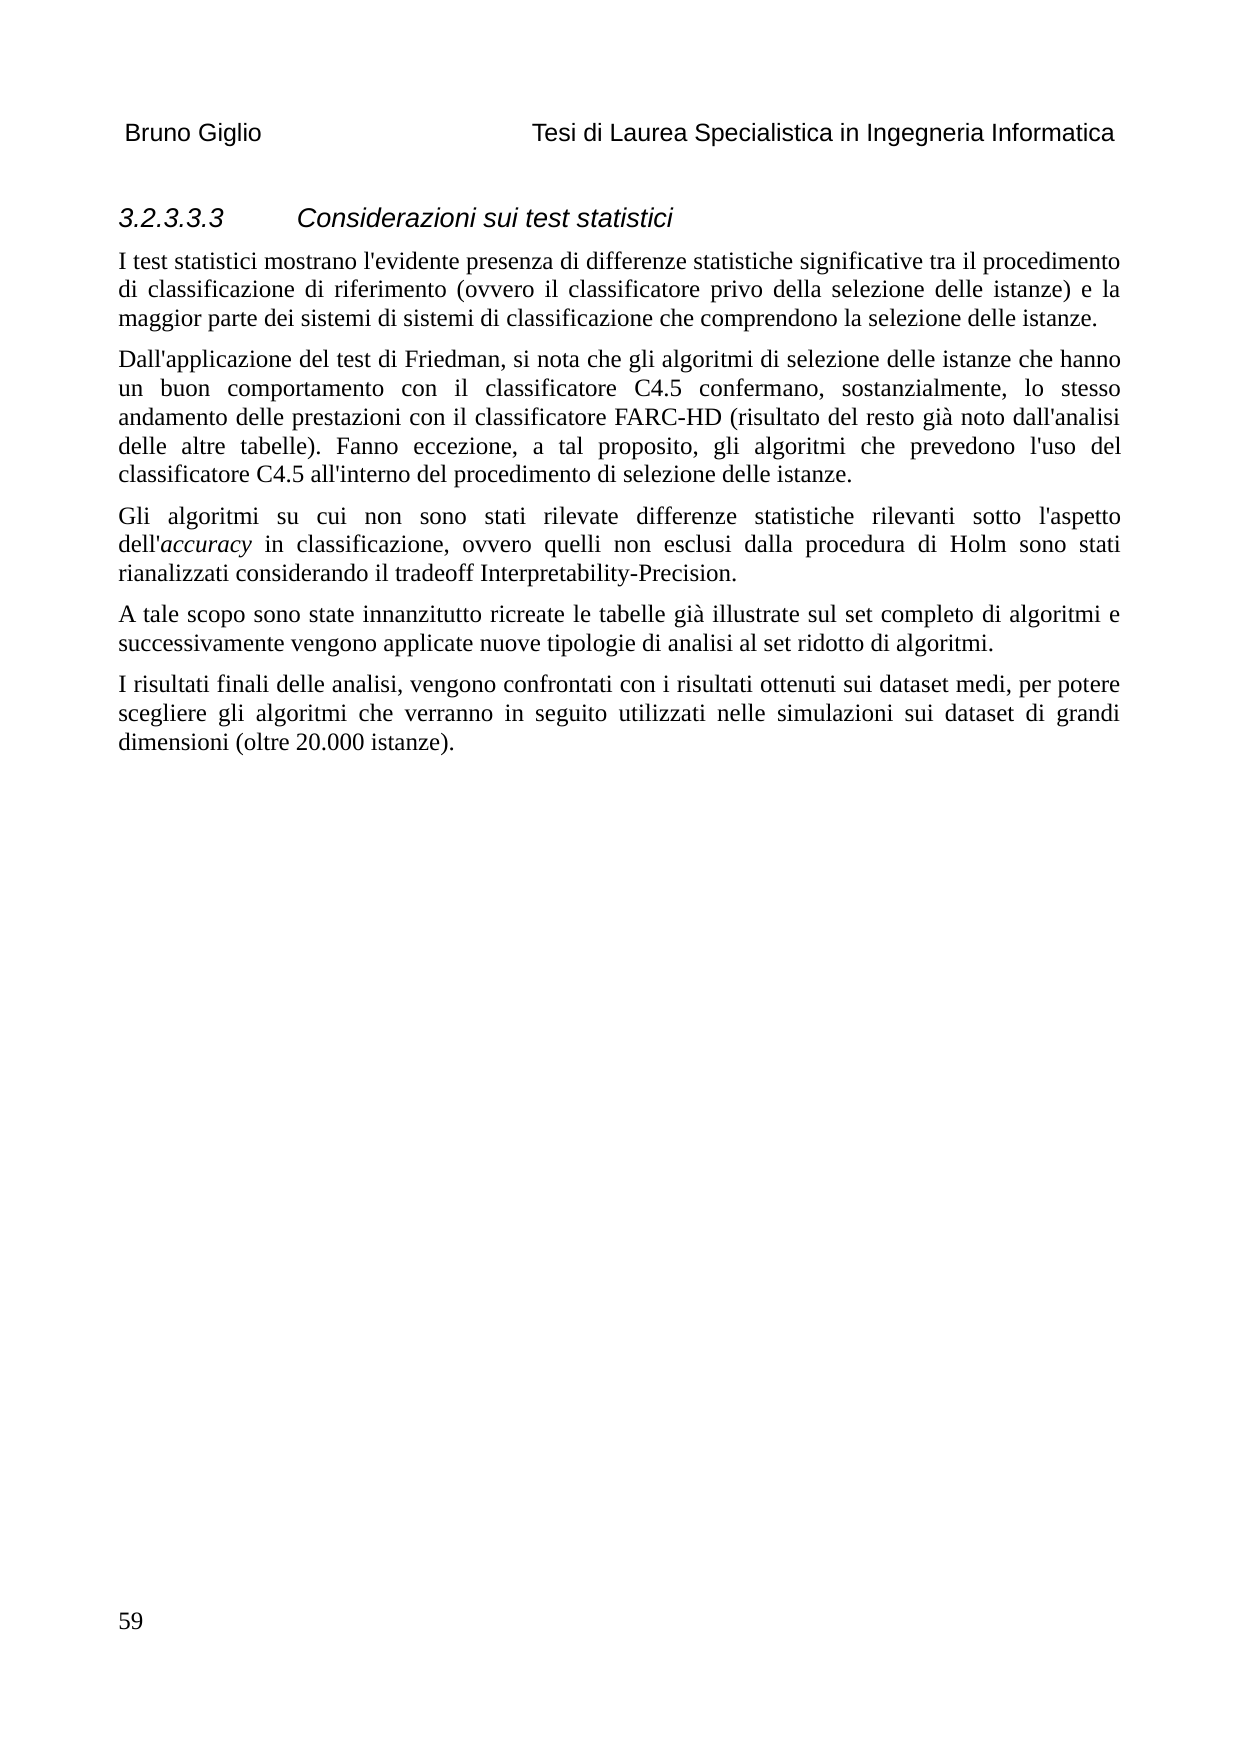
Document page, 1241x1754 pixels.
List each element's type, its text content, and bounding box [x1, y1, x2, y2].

subtitle Considerazioni sui test statistici [118, 202, 1122, 233]
text A tale scopo sono state innanzitutto ricreate le tabelle già illustrate sul set completo di algoritmi e successivamente vengono applicate nuove tipologie di analisi al set ridotto di algoritmi. [118, 599, 1122, 657]
text Gli algoritmi su cui non sono stati rilevate differenze statistiche rilevanti sotto l'aspetto dell'accuracy in classificazione, ovvero quelli non esclusi dalla procedura di Holm sono stati rianalizzati considerando il tradeoff Interpretability-Precision. [118, 501, 1122, 587]
text I test statistici mostrano l'evidente presenza di differenze statistiche significative tra il procedimento di classificazione di riferimento (ovvero il classificatore privo della selezione delle istanze) e la maggior parte dei sistemi di sistemi di classificazione che comprendono la selezione delle istanze. [118, 246, 1122, 332]
text Dall'applicazione del test di Friedman, si nota che gli algoritmi di selezione delle istanze che hanno un buon comportamento con il classificatore C4.5 confermano, sostanzialmente, lo stesso andamento delle prestazioni con il classificatore FARC-HD (risultato del resto già noto dall'analisi delle altre tabelle). Fanno eccezione, a tal proposito, gli algoritmi che prevedono l'uso del classificatore C4.5 all'interno del procedimento di selezione delle istanze. [118, 344, 1122, 488]
text I risultati finali delle analisi, vengono confrontati con i risultati ottenuti sui dataset medi, per potere scegliere gli algoritmi che verranno in seguito utilizzati nelle simulazioni sui dataset di grandi dimensioni (oltre 20.000 istanze). [118, 669, 1122, 756]
